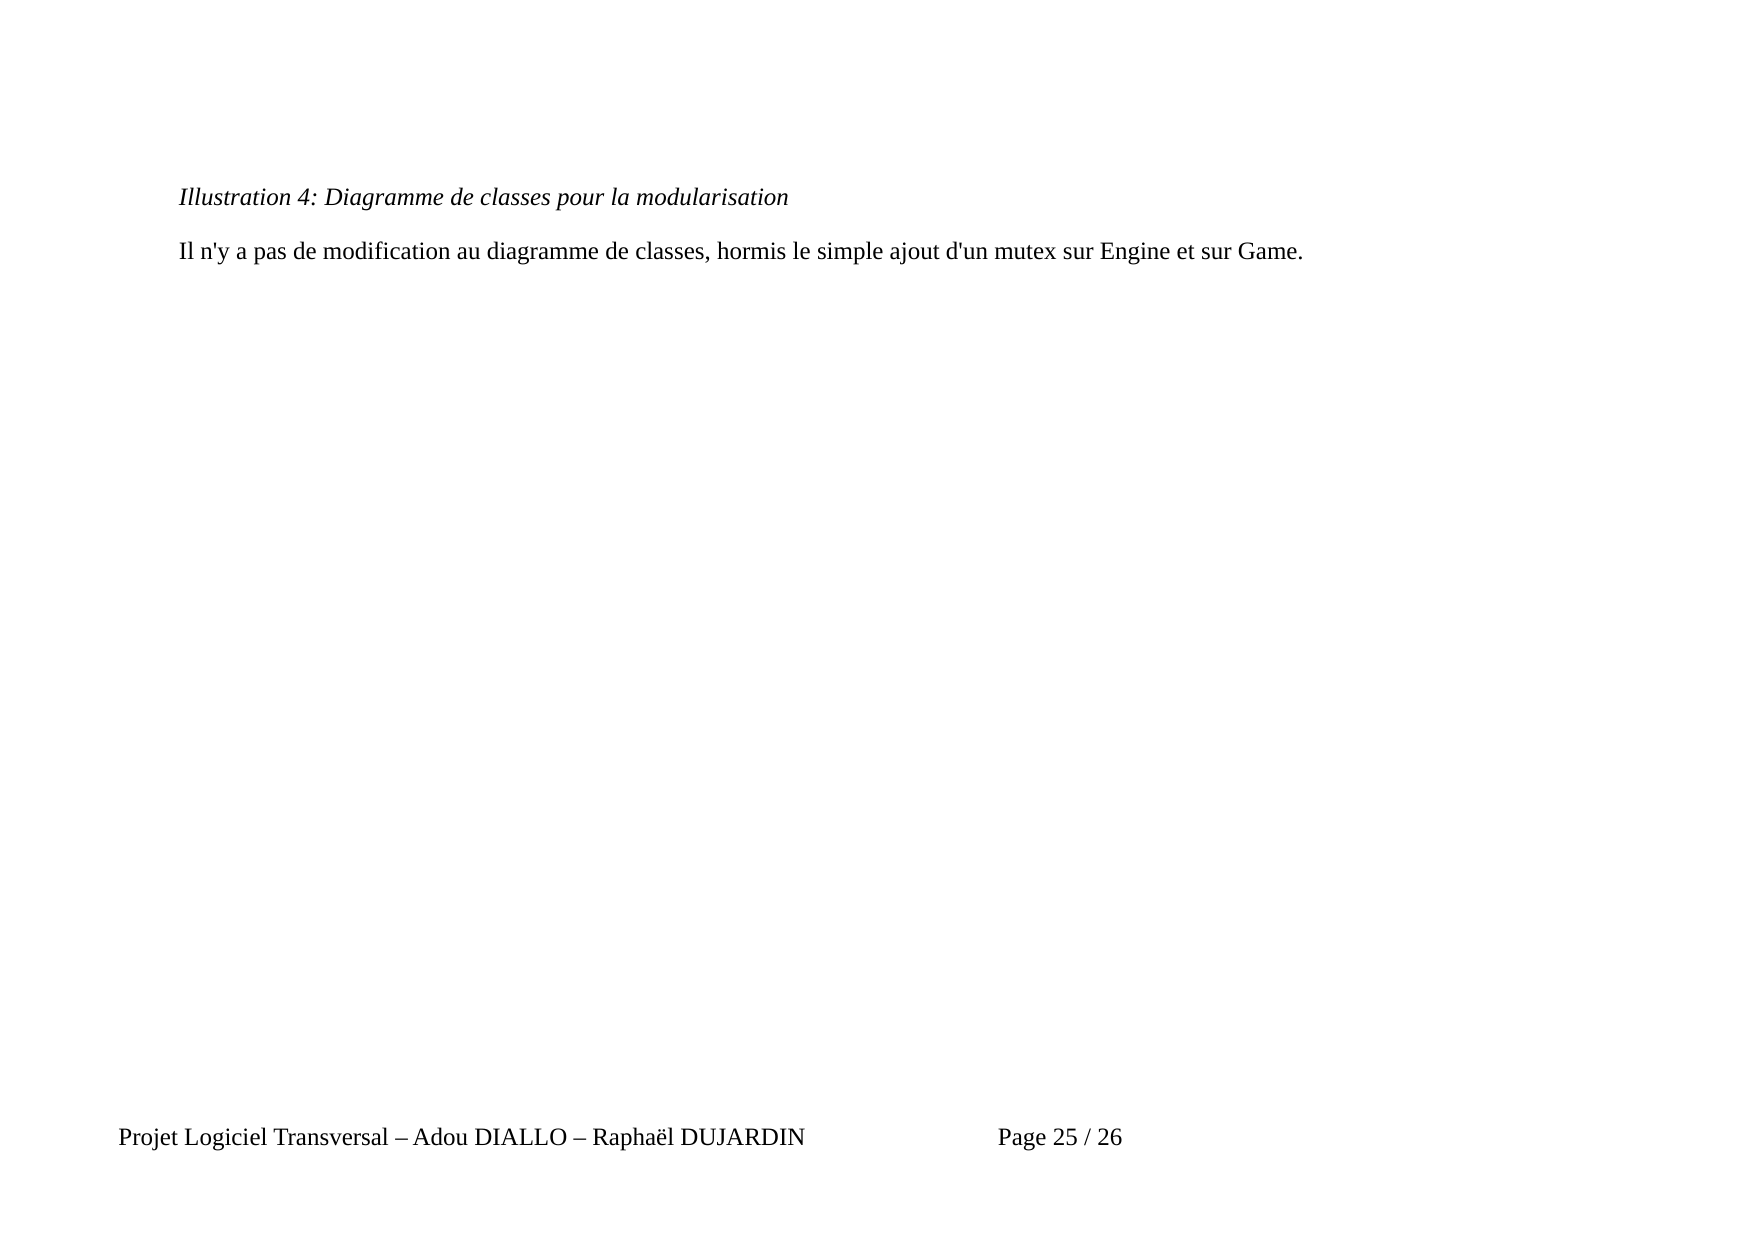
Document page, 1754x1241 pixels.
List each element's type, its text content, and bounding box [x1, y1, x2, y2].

text Il n'y a pas de modification au diagramme de classes, hormis le simple ajout d'un mutex sur Engine et sur Game. [179, 236, 1304, 265]
text Illustration 4: Diagramme de classes pour la modularisation [179, 182, 1304, 211]
